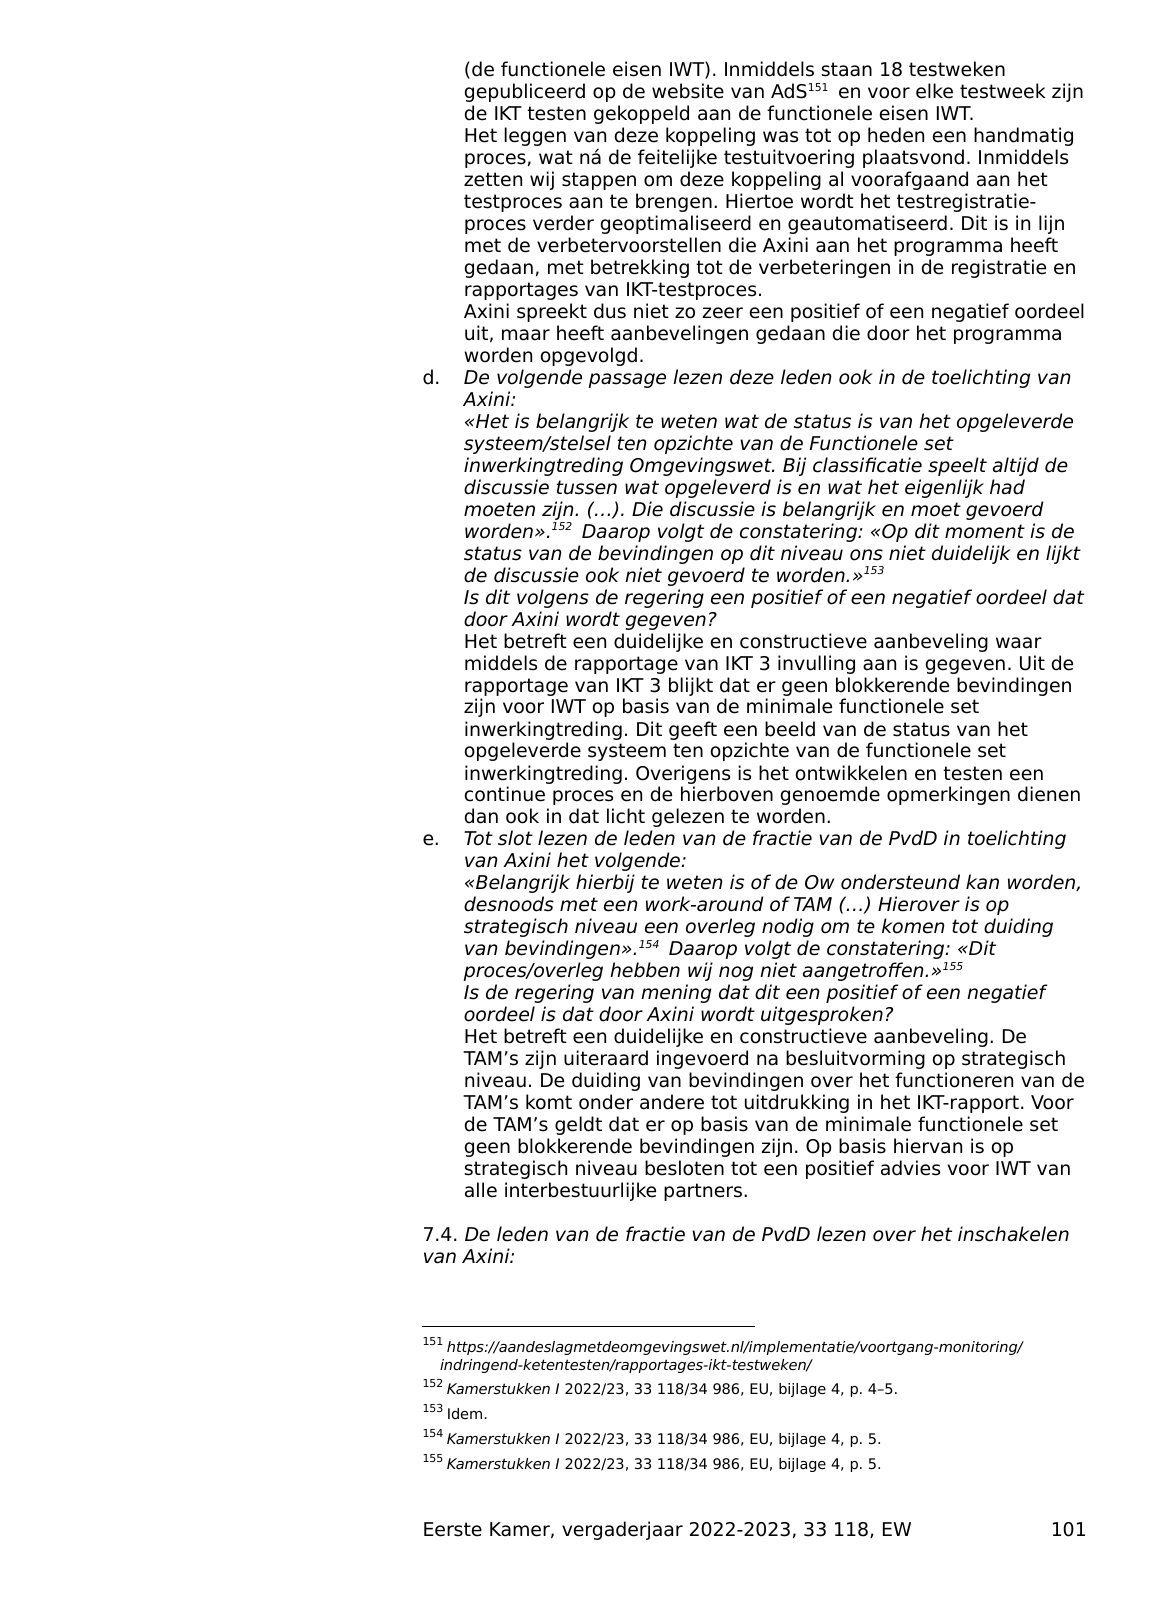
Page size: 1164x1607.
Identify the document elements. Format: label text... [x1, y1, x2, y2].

text Kamerstukken I 2022/23, 33 118/34 986, EU, bijlage 4, p. 5. [422, 1427, 1087, 1449]
text «Belangrijk hierbij te weten is of de Ow ondersteund kan worden, desnoods met een work-around of TAM (…) Hierover is op strategisch niveau een overleg nodig om te komen tot duiding van bevindingen». Daarop volgt de constatering: «Dit proces/overleg hebben wij nog niet aangetroffen.» [464, 872, 1087, 982]
text «Het is belangrijk te weten wat de status is van het opgeleverde systeem/stelsel ten opzichte van de Functionele set inwerkingtreding Omgevingswet. Bij classificatie speelt altijd de discussie tussen wat opgeleverd is en wat het eigenlijk had moeten zijn. (…). Die discussie is belangrijk en moet gevoerd worden». Daarop volgt de constatering: «Op dit moment is de status van de bevindingen op dit niveau ons niet duidelijk en lijkt de discussie ook niet gevoerd te worden.» [464, 411, 1087, 587]
text Kamerstukken I 2022/23, 33 118/34 986, EU, bijlage 4, p. 5. [422, 1452, 1087, 1474]
text https://aandeslagmetdeomgevingswet.nl/implementatie/voortgang-monitoring/indringend-ketentesten/rapportages-ikt-testweken/ [422, 1335, 1087, 1374]
text Is de regering van mening dat dit een positief of een negatief oordeel is dat door Axini wordt uitgesproken? [464, 982, 1087, 1026]
text (de functionele eisen IWT). Inmiddels staan 18 testweken gepubliceerd op de website van AdS en voor elke testweek zijn de IKT testen gekoppeld aan de functionele eisen IWT. [464, 59, 1087, 125]
text Het betreft een duidelijke en constructieve aanbeveling. De TAM’s zijn uiteraard ingevoerd na besluitvorming op strategisch niveau. De duiding van bevindingen over het functioneren van de TAM’s komt onder andere tot uitdrukking in het IKT-rapport. Voor de TAM’s geldt dat er op basis van de minimale functionele set geen blokkerende bevindingen zijn. Op basis hiervan is op strategisch niveau besloten tot een positief advies voor IWT van alle interbestuurlijke partners. [464, 1026, 1087, 1202]
text Het betreft een duidelijke en constructieve aanbeveling waar middels de rapportage van IKT 3 invulling aan is gegeven. Uit de rapportage van IKT 3 blijkt dat er geen blokkerende bevindingen zijn voor IWT op basis van de minimale functionele set inwerkingtreding. Dit geeft een beeld van de status van het opgeleverde systeem ten opzichte van de functionele set inwerkingtreding. Overigens is het ontwikkelen en testen een continue proces en de hierboven genoemde opmerkingen dienen dan ook in dat licht gelezen te worden. [464, 631, 1087, 828]
text Het leggen van deze koppeling was tot op heden een handmatig proces, wat ná de feitelijke testuitvoering plaatsvond. Inmiddels zetten wij stappen om deze koppeling al voorafgaand aan het testproces aan te brengen. Hiertoe wordt het testregistratie-proces verder geoptimaliseerd en geautomatiseerd. Dit is in lijn met de verbetervoorstellen die Axini aan het programma heeft gedaan, met betrekking tot de verbeteringen in de registratie en rapportages van IKT-testproces. [464, 125, 1087, 301]
text Axini spreekt dus niet zo zeer een positief of een negatief oordeel uit, maar heeft aanbevelingen gedaan die door het programma worden opgevolgd. [464, 301, 1087, 367]
text Kamerstukken I 2022/23, 33 118/34 986, EU, bijlage 4, p. 4–5. [422, 1377, 1087, 1399]
text d. De volgende passage lezen deze leden ook in de toelichting van Axini: [422, 367, 1087, 411]
text e. Tot slot lezen de leden van de fractie van de PvdD in toelichting van Axini het volgende: [422, 828, 1087, 872]
text 7.4. De leden van de fractie van de PvdD lezen over het inschakelen van Axini: [422, 1224, 1087, 1268]
text Idem. [422, 1402, 1087, 1424]
text Is dit volgens de regering een positief of een negatief oordeel dat door Axini wordt gegeven? [464, 587, 1087, 631]
